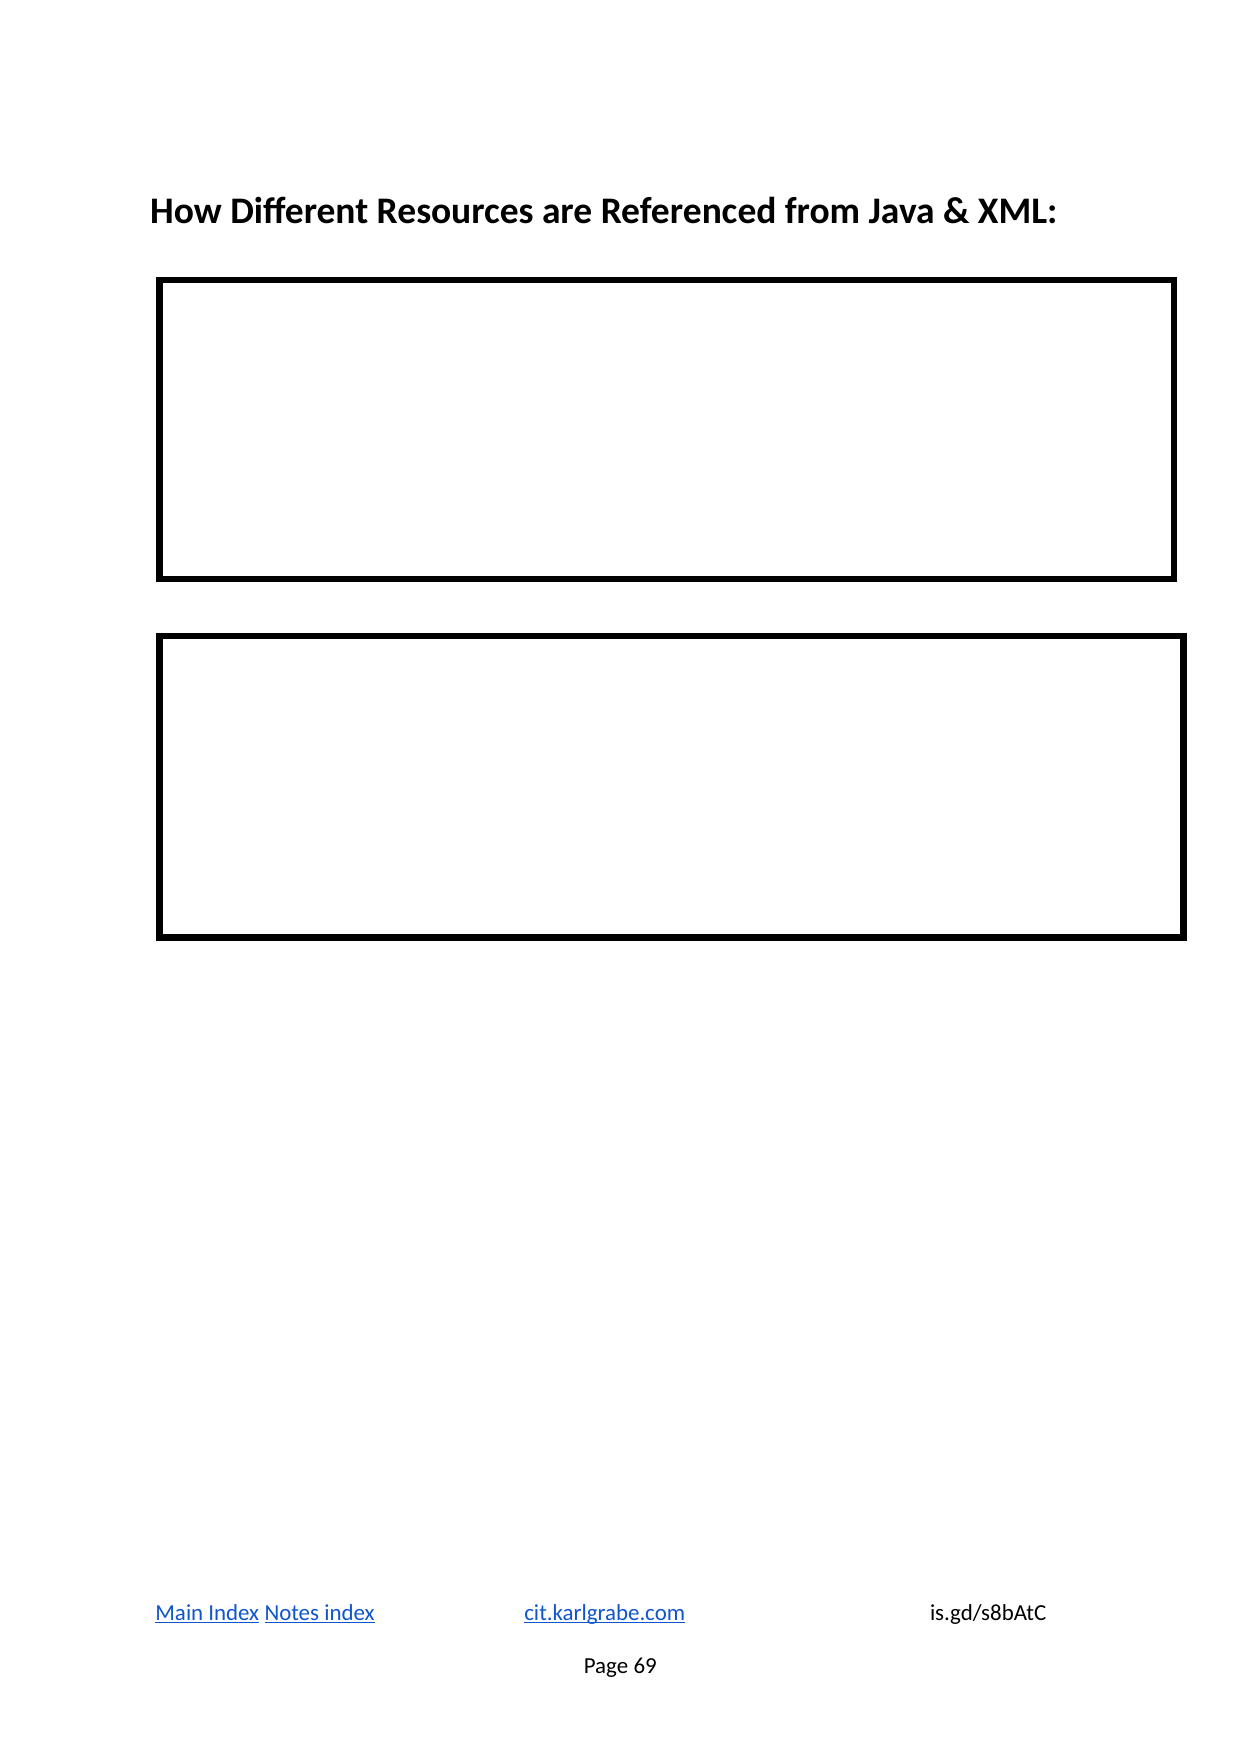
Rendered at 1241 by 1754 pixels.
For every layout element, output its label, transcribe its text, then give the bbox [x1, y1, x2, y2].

subtitle How Different Resources are Referenced from Java & XML: [150, 187, 1090, 233]
picture [163, 283, 1171, 576]
picture [163, 639, 1180, 934]
